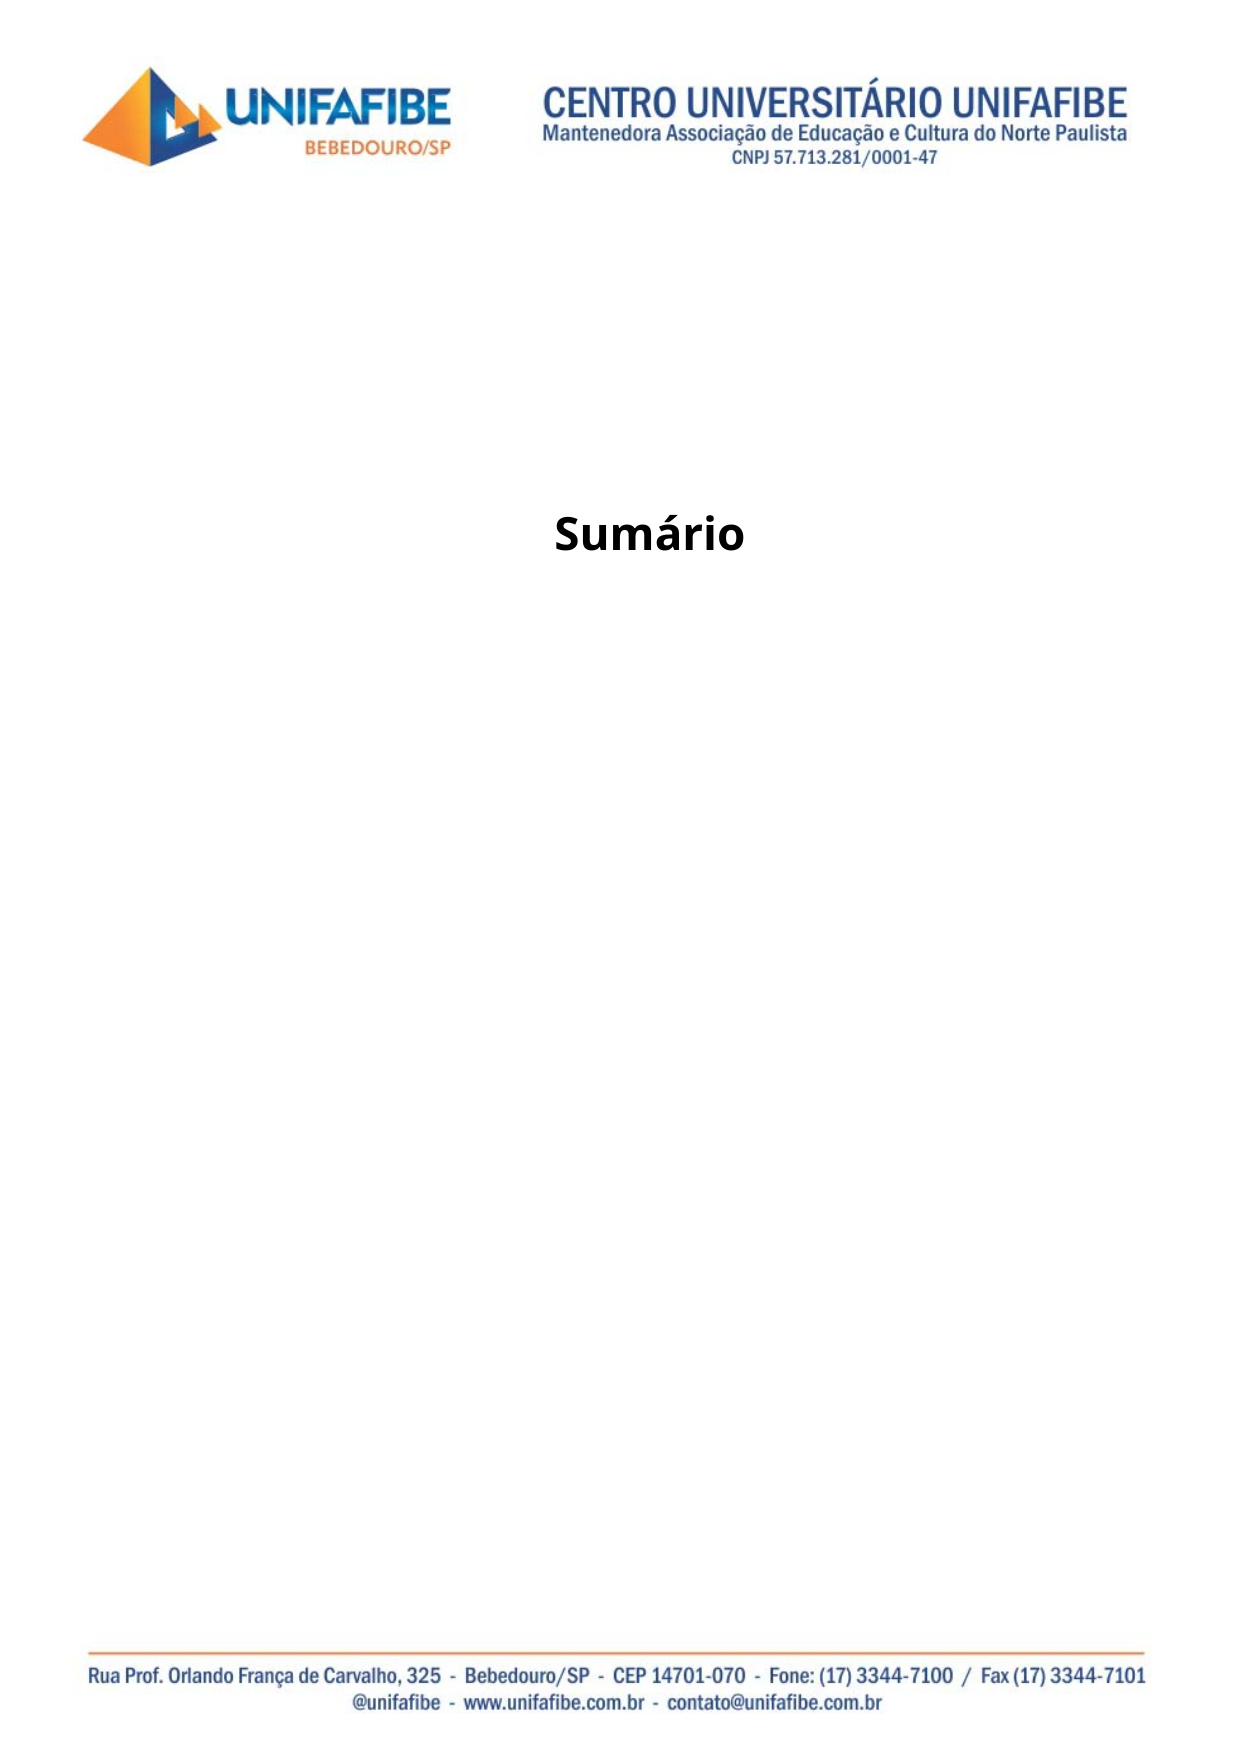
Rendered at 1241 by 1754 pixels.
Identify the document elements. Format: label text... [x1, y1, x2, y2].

picture [74, 1612, 1164, 1740]
picture [87, 55, 1148, 187]
text Sumário [177, 502, 1122, 564]
